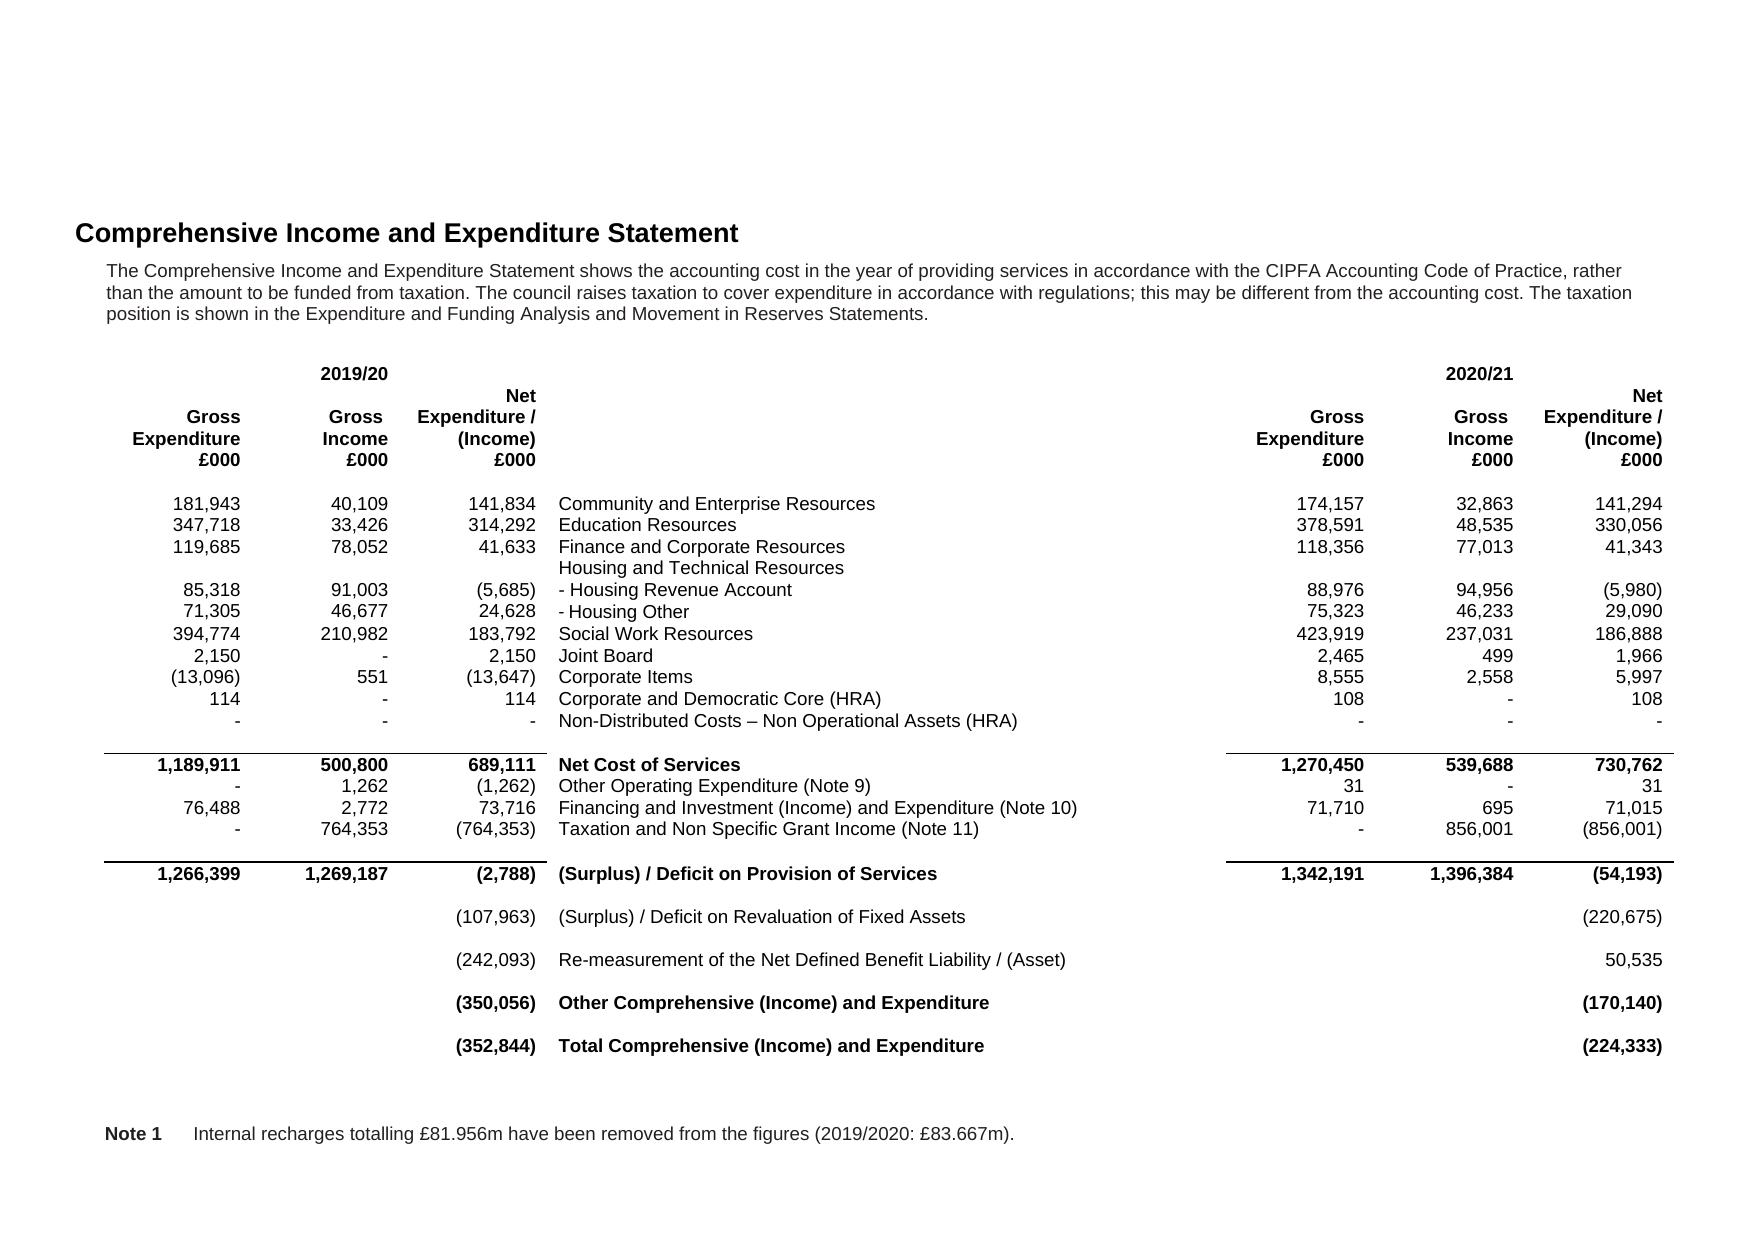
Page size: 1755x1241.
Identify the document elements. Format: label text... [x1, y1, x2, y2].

table_cell [547, 385, 1226, 471]
table_cell 856,001 [1375, 818, 1524, 861]
table_cell Housing and Technical Resources [547, 557, 1226, 579]
table_cell 114 [399, 688, 547, 709]
table_cell 108 [1226, 688, 1375, 709]
table_cell [104, 949, 252, 992]
table_cell Education Resources [547, 514, 1226, 536]
table_cell 1,966 [1525, 645, 1674, 666]
table_cell (Surplus) / Deficit on Revaluation of Fixed Assets [547, 906, 1226, 949]
table_cell 2,150 [399, 645, 547, 666]
table_cell 181,943 [104, 493, 252, 514]
table_cell 77,013 [1375, 536, 1524, 557]
table_cell [1226, 906, 1375, 949]
table_cell - [1375, 709, 1524, 752]
table_cell 50,535 [1525, 949, 1674, 992]
table_cell 114 [104, 688, 252, 709]
table_cell 2,465 [1226, 645, 1375, 666]
table_cell [104, 557, 252, 579]
table_cell Social Work Resources [547, 623, 1226, 645]
text Note 1 Internal recharges totalling £81.956m have been removed from the figures (2019/2020: £83.667m). [104, 1123, 1668, 1144]
table_cell (224,333) [1525, 1035, 1674, 1056]
table_cell [1525, 471, 1674, 492]
table_cell [1375, 557, 1524, 579]
table_cell (242,093) [399, 949, 547, 992]
table_cell 1,262 [252, 775, 399, 797]
table_cell 29,090 [1525, 600, 1674, 623]
table_cell Net Expenditure / (Income) £000 [1525, 385, 1674, 471]
table_cell 46,233 [1375, 600, 1524, 623]
table_cell Financing and Investment (Income) and Expenditure (Note 10) [547, 797, 1226, 818]
table_cell [1375, 992, 1524, 1035]
table_cell (107,963) [399, 906, 547, 949]
table_cell [1525, 557, 1674, 579]
table_cell Joint Board [547, 645, 1226, 666]
table_cell 210,982 [252, 623, 399, 645]
table_cell [252, 992, 399, 1035]
table_cell Gross Income £000 [252, 385, 399, 471]
table_cell [252, 949, 399, 992]
table_cell Corporate and Democratic Core (HRA) [547, 688, 1226, 709]
table_cell 1,189,911 [104, 754, 252, 775]
table_cell (54,193) [1525, 863, 1674, 906]
table_cell Gross Expenditure £000 [104, 385, 252, 471]
table_cell 118,356 [1226, 536, 1375, 557]
table_cell 71,710 [1226, 797, 1375, 818]
table_cell 31 [1226, 775, 1375, 797]
table_cell 40,109 [252, 493, 399, 514]
table_cell 183,792 [399, 623, 547, 645]
table_cell 186,888 [1525, 623, 1674, 645]
table_cell 41,633 [399, 536, 547, 557]
table_cell 730,762 [1525, 754, 1674, 775]
table_cell [252, 906, 399, 949]
table_cell (2,788) [399, 863, 547, 906]
table_cell 423,919 [1226, 623, 1375, 645]
table_cell (352,844) [399, 1035, 547, 1056]
table_cell - [252, 688, 399, 709]
table_cell 32,863 [1375, 493, 1524, 514]
table_cell 71,015 [1525, 797, 1674, 818]
table_cell 500,800 [252, 754, 399, 775]
table_cell [1375, 1035, 1524, 1056]
table_cell 33,426 [252, 514, 399, 536]
table_cell 539,688 [1375, 754, 1524, 775]
table_cell 347,718 [104, 514, 252, 536]
table_cell [1226, 949, 1375, 992]
table_cell [252, 471, 399, 492]
table_cell - [1375, 688, 1524, 709]
table_cell (1,262) [399, 775, 547, 797]
table_cell 91,003 [252, 579, 399, 600]
table_cell [252, 1035, 399, 1056]
table_cell 48,535 [1375, 514, 1524, 536]
table_cell - [1525, 709, 1674, 752]
table_cell 1,269,187 [252, 863, 399, 906]
table_cell 1,266,399 [104, 863, 252, 906]
table_cell Finance and Corporate Resources [547, 536, 1226, 557]
table_cell (13,096) [104, 666, 252, 688]
table_cell 394,774 [104, 623, 252, 645]
table_header [1525, 363, 1674, 384]
table_cell 695 [1375, 797, 1524, 818]
table_cell (Surplus) / Deficit on Provision of Services [547, 861, 1226, 906]
table_cell 94,956 [1375, 579, 1524, 600]
table_cell - [104, 709, 252, 752]
table_cell (13,647) [399, 666, 547, 688]
table_cell 1,396,384 [1375, 863, 1524, 906]
table_cell [104, 1035, 252, 1056]
table_cell [547, 471, 1226, 492]
table_cell 5,997 [1525, 666, 1674, 688]
table_cell 78,052 [252, 536, 399, 557]
table_cell 88,976 [1226, 579, 1375, 600]
table_cell (220,675) [1525, 906, 1674, 949]
table_cell Community and Enterprise Resources [547, 493, 1226, 514]
table_cell [1226, 557, 1375, 579]
table_cell [252, 557, 399, 579]
table_cell [399, 471, 547, 492]
table_cell 330,056 [1525, 514, 1674, 536]
table_cell Other Operating Expenditure (Note 9) [547, 775, 1226, 797]
table_cell [1226, 471, 1375, 492]
table_header 2019/20 [252, 363, 399, 384]
table_cell 24,628 [399, 600, 547, 623]
table_cell 108 [1525, 688, 1674, 709]
table_cell (5,980) [1525, 579, 1674, 600]
table_cell - [1375, 775, 1524, 797]
table_header [1226, 363, 1375, 384]
table_cell Other Comprehensive (Income) and Expenditure [547, 992, 1226, 1035]
table_cell - Housing Revenue Account [547, 579, 1226, 600]
table_cell 75,323 [1226, 600, 1375, 623]
table_cell 73,716 [399, 797, 547, 818]
table_cell 174,157 [1226, 493, 1375, 514]
table_cell [1375, 471, 1524, 492]
table_cell 764,353 [252, 818, 399, 861]
table_cell [104, 471, 252, 492]
table_cell Net Cost of Services [547, 753, 1226, 775]
table_cell (856,001) [1525, 818, 1674, 861]
table_header [547, 363, 1226, 384]
table_cell 551 [252, 666, 399, 688]
table_cell [399, 557, 547, 579]
table_cell 141,294 [1525, 493, 1674, 514]
table_cell 689,111 [399, 754, 547, 775]
table_cell 8,555 [1226, 666, 1375, 688]
table_cell Non-Distributed Costs – Non Operational Assets (HRA) [547, 709, 1226, 752]
table_cell 85,318 [104, 579, 252, 600]
table_cell 76,488 [104, 797, 252, 818]
table_cell (764,353) [399, 818, 547, 861]
table_cell - [1226, 818, 1375, 861]
text The Comprehensive Income and Expenditure Statement shows the accounting cost in the year of providing services in accordance with the CIPFA Accounting Code of Practice, rather than the amount to be funded from taxation. The council raises taxation to cover expenditure in accordance with regulations; this may be different from the accounting cost. The taxation position is shown in the Expenditure and Funding Analysis and Movement in Reserves Statements. [106, 260, 1657, 325]
table_cell 141,834 [399, 493, 547, 514]
table_cell - [104, 775, 252, 797]
table_cell 1,270,450 [1226, 754, 1375, 775]
table_cell Re-measurement of the Net Defined Benefit Liability / (Asset) [547, 949, 1226, 992]
table_cell Total Comprehensive (Income) and Expenditure [547, 1035, 1226, 1056]
table_cell 46,677 [252, 600, 399, 623]
table_header [399, 363, 547, 384]
table_cell [104, 906, 252, 949]
subtitle Comprehensive Income and Expenditure Statement [75, 217, 1668, 248]
table_cell 119,685 [104, 536, 252, 557]
table_header 2020/21 [1375, 363, 1524, 384]
table_cell [1375, 949, 1524, 992]
table_cell Corporate Items [547, 666, 1226, 688]
table_cell [1226, 1035, 1375, 1056]
table_cell 2,558 [1375, 666, 1524, 688]
table_cell Gross Income £000 [1375, 385, 1524, 471]
table_cell - Housing Other [547, 600, 1226, 623]
table_cell - [1226, 709, 1375, 752]
table_cell - [252, 709, 399, 752]
table_cell [1226, 992, 1375, 1035]
table_cell [104, 992, 252, 1035]
table_cell 71,305 [104, 600, 252, 623]
table_cell 378,591 [1226, 514, 1375, 536]
table_cell 1,342,191 [1226, 863, 1375, 906]
table_cell 2,772 [252, 797, 399, 818]
table_cell Net Expenditure / (Income) £000 [399, 385, 547, 471]
table_cell 499 [1375, 645, 1524, 666]
table_cell 314,292 [399, 514, 547, 536]
table_cell 41,343 [1525, 536, 1674, 557]
table_cell Taxation and Non Specific Grant Income (Note 11) [547, 818, 1226, 861]
table_cell - [399, 709, 547, 752]
table_cell 31 [1525, 775, 1674, 797]
table_cell Gross Expenditure £000 [1226, 385, 1375, 471]
table_cell 237,031 [1375, 623, 1524, 645]
table_cell (5,685) [399, 579, 547, 600]
table_cell - [252, 645, 399, 666]
table_cell - [104, 818, 252, 861]
table_cell (170,140) [1525, 992, 1674, 1035]
table_header [104, 363, 252, 384]
table_cell (350,056) [399, 992, 547, 1035]
table_cell [1375, 906, 1524, 949]
table_cell 2,150 [104, 645, 252, 666]
